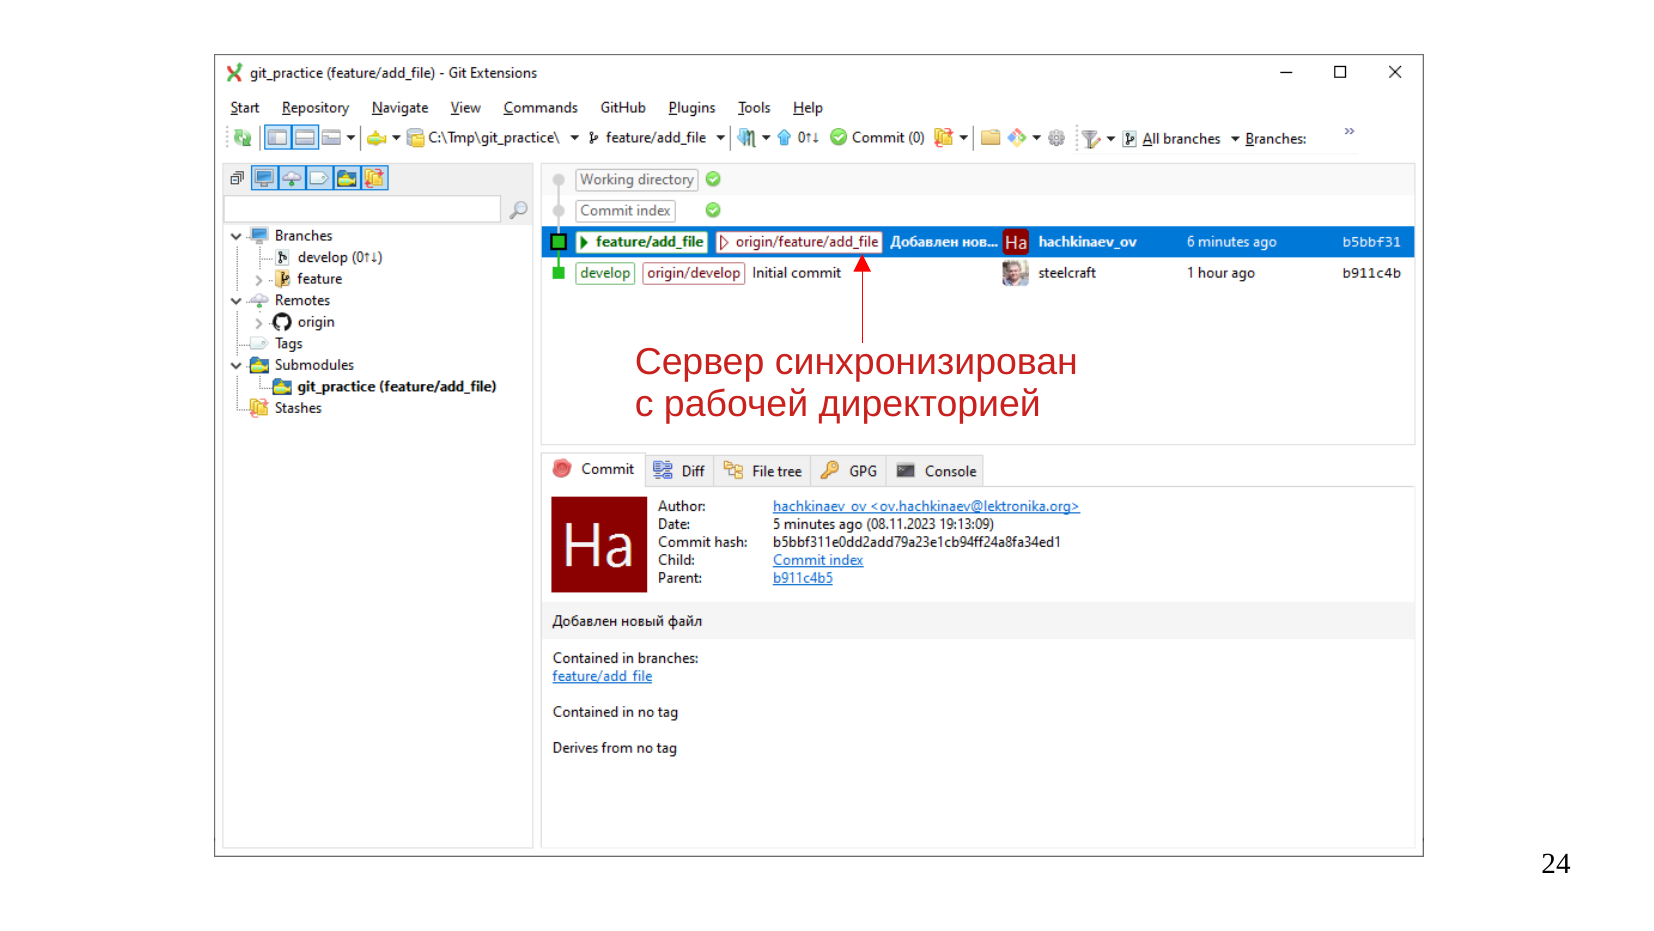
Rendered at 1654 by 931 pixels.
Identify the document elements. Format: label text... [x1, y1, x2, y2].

text_box Сервер синхронизирован с рабочей директорией [620, 332, 1123, 432]
picture [214, 54, 1424, 857]
